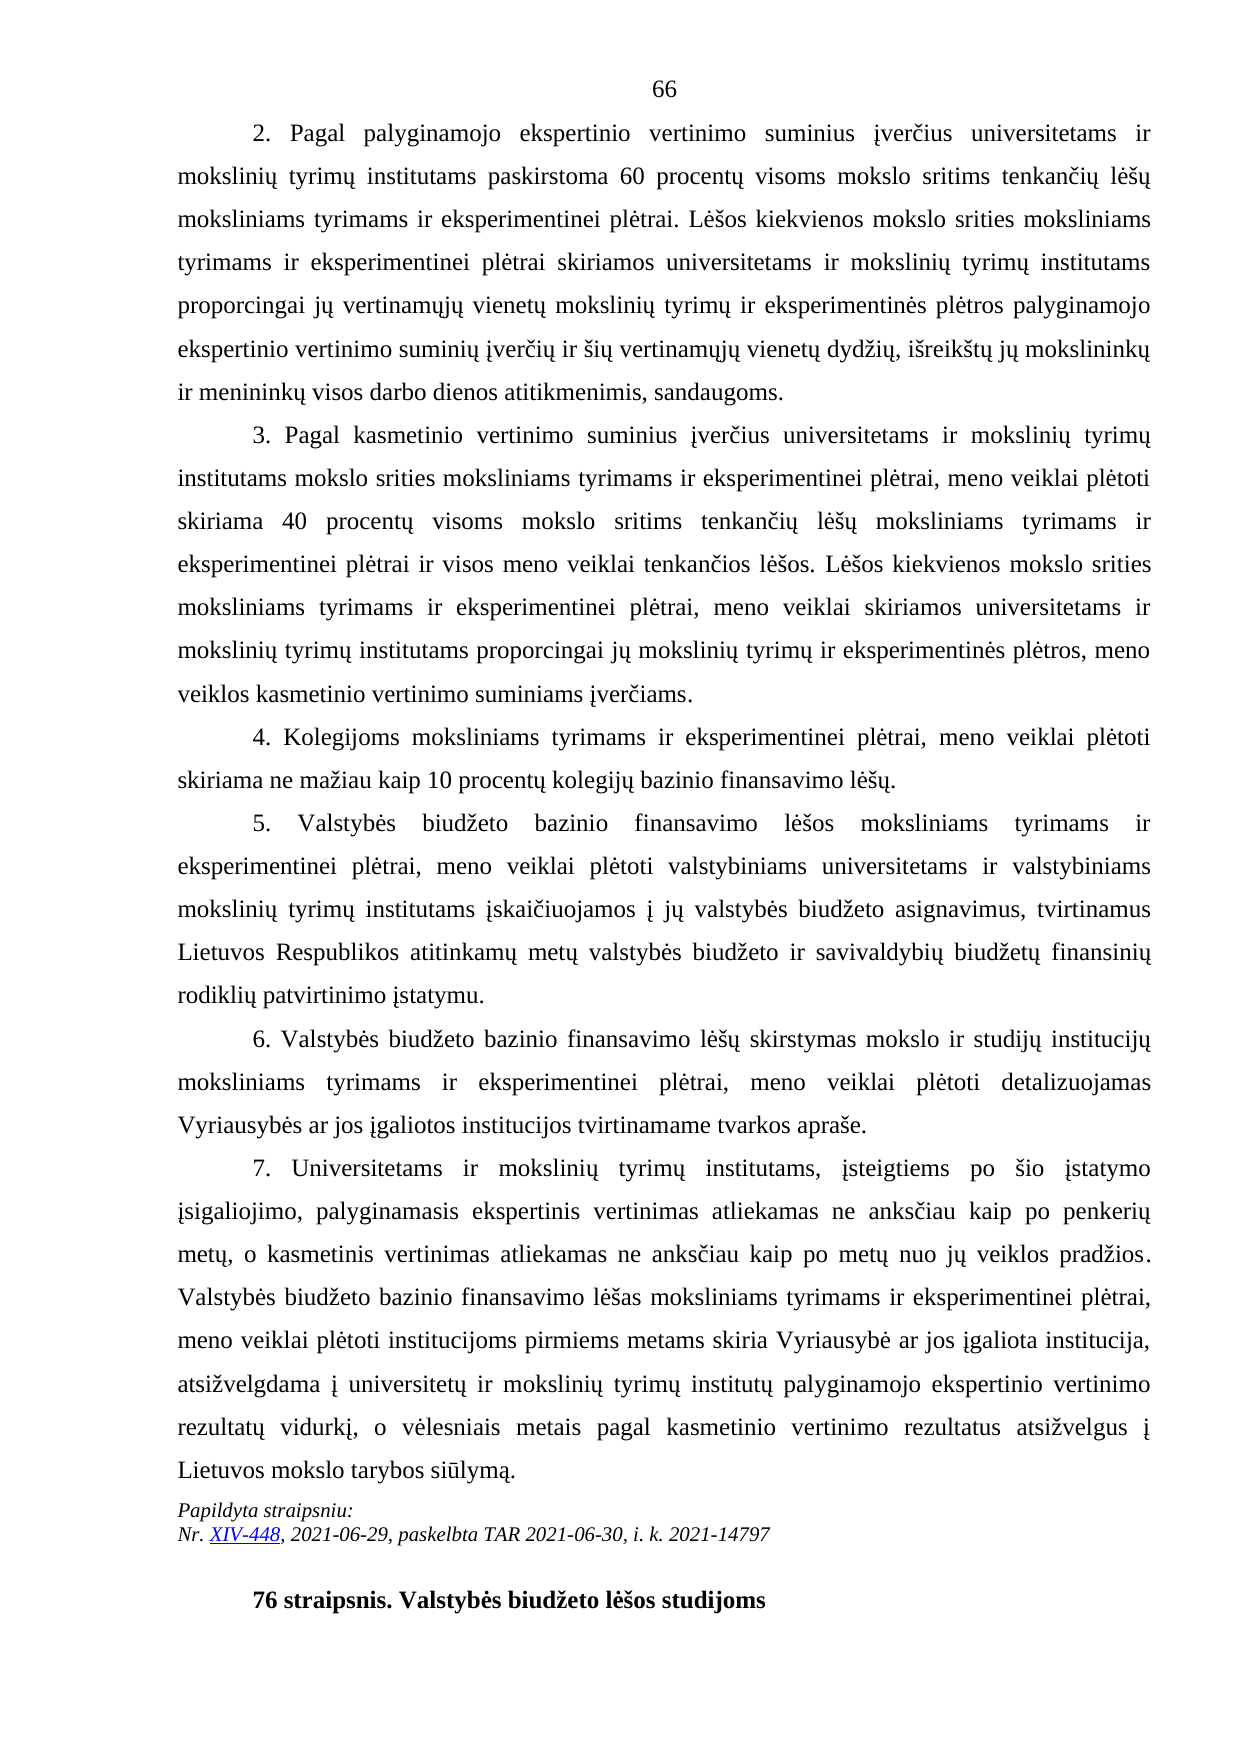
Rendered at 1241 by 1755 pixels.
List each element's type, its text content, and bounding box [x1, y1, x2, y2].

text 4. Kolegijoms moksliniams tyrimams ir eksperimentinei plėtrai, meno veiklai plėtoti skiriama ne mažiau kaip 10 procentų kolegijų bazinio finansavimo lėšų. [177, 722, 1152, 794]
text Papildyta straipsniu: [177, 1498, 1152, 1522]
text 76 straipsnis. Valstybės biudžeto lėšos studijoms [177, 1575, 1152, 1617]
text 7. Universitetams ir mokslinių tyrimų institutams, įsteigtiems po šio įstatymo įsigaliojimo, palyginamasis ekspertinis vertinimas atliekamas ne anksčiau kaip po penkerių metų, o kasmetinis vertinimas atliekamas ne anksčiau kaip po metų nuo jų veiklos pradžios. Valstybės biudžeto bazinio finansavimo lėšas moksliniams tyrimams ir eksperimentinei plėtrai, meno veiklai plėtoti institucijoms pirmiems metams skiria Vyriausybė ar jos įgaliota institucija, atsižvelgdama į universitetų ir mokslinių tyrimų institutų palyginamojo ekspertinio vertinimo rezultatų vidurkį, o vėlesniais metais pagal kasmetinio vertinimo rezultatus atsižvelgus į Lietuvos mokslo tarybos siūlymą. [177, 1153, 1152, 1484]
text 6. Valstybės biudžeto bazinio finansavimo lėšų skirstymas mokslo ir studijų institucijų moksliniams tyrimams ir eksperimentinei plėtrai, meno veiklai plėtoti detalizuojamas Vyriausybės ar jos įgaliotos institucijos tvirtinamame tvarkos apraše. [177, 1024, 1152, 1139]
text 5. Valstybės biudžeto bazinio finansavimo lėšos moksliniams tyrimams ir eksperimentinei plėtrai, meno veiklai plėtoti valstybiniams universitetams ir valstybiniams mokslinių tyrimų institutams įskaičiuojamos į jų valstybės biudžeto asignavimus, tvirtinamus Lietuvos Respublikos atitinkamų metų valstybės biudžeto ir savivaldybių biudžetų finansinių rodiklių patvirtinimo įstatymu. [177, 808, 1152, 1009]
text Nr. XIV-448, 2021-06-29, paskelbta TAR 2021-06-30, i. k. 2021-14797 [177, 1522, 1152, 1546]
text 2. Pagal palyginamojo ekspertinio vertinimo suminius įverčius universitetams ir mokslinių tyrimų institutams paskirstoma 60 procentų visoms mokslo sritims tenkančių lėšų moksliniams tyrimams ir eksperimentinei plėtrai. Lėšos kiekvienos mokslo srities moksliniams tyrimams ir eksperimentinei plėtrai skiriamos universitetams ir mokslinių tyrimų institutams proporcingai jų vertinamųjų vienetų mokslinių tyrimų ir eksperimentinės plėtros palyginamojo ekspertinio vertinimo suminių įverčių ir šių vertinamųjų vienetų dydžių, išreikštų jų mokslininkų ir menininkų visos darbo dienos atitikmenimis, sandaugoms. [177, 118, 1152, 406]
text 3. Pagal kasmetinio vertinimo suminius įverčius universitetams ir mokslinių tyrimų institutams mokslo srities moksliniams tyrimams ir eksperimentinei plėtrai, meno veiklai plėtoti skiriama 40 procentų visoms mokslo sritims tenkančių lėšų moksliniams tyrimams ir eksperimentinei plėtrai ir visos meno veiklai tenkančios lėšos. Lėšos kiekvienos mokslo srities moksliniams tyrimams ir eksperimentinei plėtrai, meno veiklai skiriamos universitetams ir mokslinių tyrimų institutams proporcingai jų mokslinių tyrimų ir eksperimentinės plėtros, meno veiklos kasmetinio vertinimo suminiams įverčiams. [177, 420, 1152, 707]
